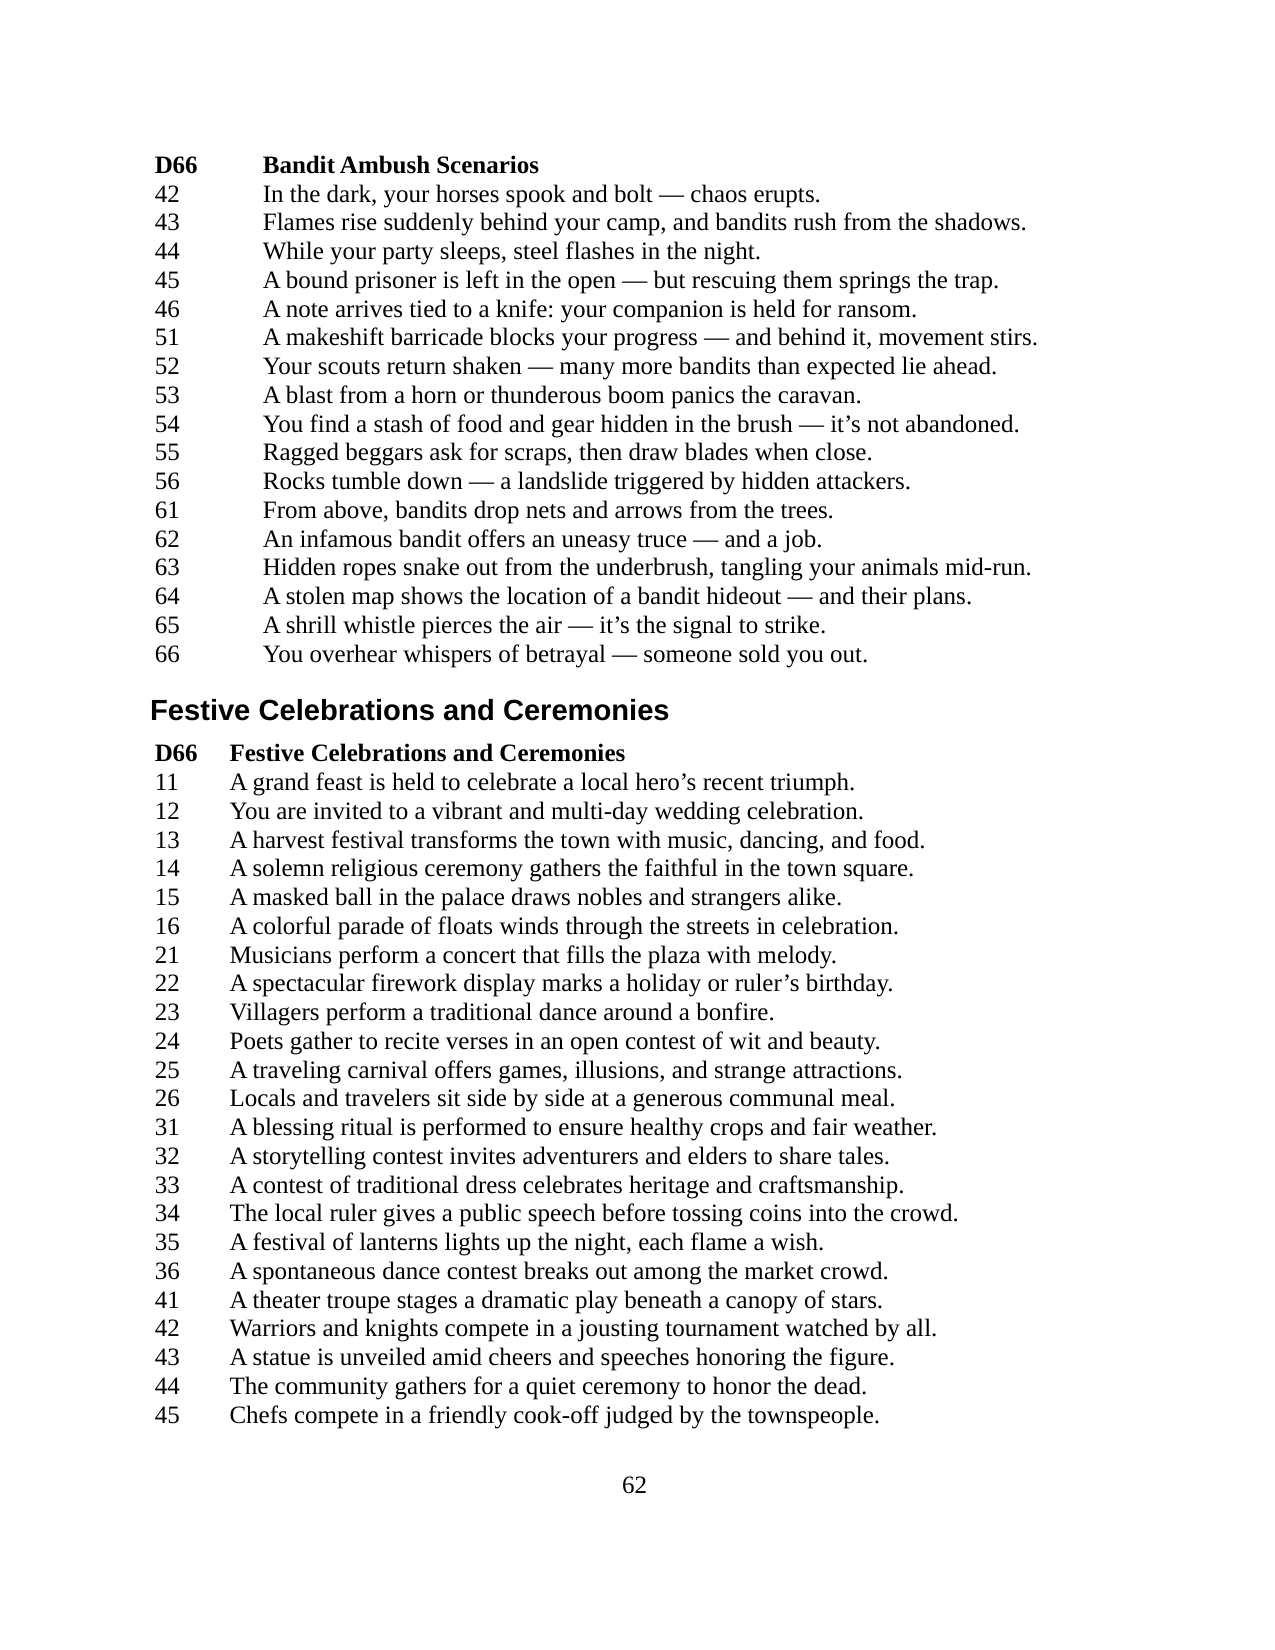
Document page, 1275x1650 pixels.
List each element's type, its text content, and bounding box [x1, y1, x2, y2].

table_cell Locals and travelers sit side by side at a generous communal meal. [225, 1084, 1125, 1112]
table_cell A blast from a horn or thunderous boom panics the caravan. [258, 380, 1125, 409]
table_cell 14 [150, 854, 225, 882]
subtitle Festive Celebrations and Ceremonies [150, 692, 1125, 726]
table_cell 43 [150, 1342, 225, 1371]
table_cell 45 [150, 265, 258, 294]
table_cell 32 [150, 1141, 225, 1170]
table_cell 65 [150, 610, 258, 639]
table_cell From above, bandits drop nets and arrows from the trees. [258, 495, 1125, 524]
table_cell 21 [150, 940, 225, 968]
table_cell 13 [150, 825, 225, 853]
table_cell You overhear whispers of betrayal — someone sold you out. [258, 639, 1125, 667]
table_cell A solemn religious ceremony gathers the faithful in the town square. [225, 854, 1125, 882]
table_cell A stolen map shows the location of a bandit hideout — and their plans. [258, 581, 1125, 610]
table_cell A harvest festival transforms the town with music, dancing, and food. [225, 825, 1125, 853]
table_cell Warriors and knights compete in a jousting tournament watched by all. [225, 1314, 1125, 1342]
table_cell 46 [150, 294, 258, 322]
table_cell A masked ball in the palace draws nobles and strangers alike. [225, 882, 1125, 911]
table_cell A statue is unveiled amid cheers and speeches honoring the figure. [225, 1342, 1125, 1371]
table_cell 44 [150, 236, 258, 265]
table_cell 31 [150, 1112, 225, 1141]
table_cell A spontaneous dance contest breaks out among the market crowd. [225, 1256, 1125, 1285]
table_cell 52 [150, 351, 258, 380]
table_cell A bound prisoner is left in the open — but rescuing them springs the trap. [258, 265, 1125, 294]
table_cell 11 [150, 767, 225, 796]
table_cell 63 [150, 553, 258, 581]
table_cell 16 [150, 911, 225, 940]
table_cell A theater troupe stages a dramatic play beneath a canopy of stars. [225, 1285, 1125, 1313]
table_cell Your scouts return shaken — many more bandits than expected lie ahead. [258, 351, 1125, 380]
table_cell The community gathers for a quiet ceremony to honor the dead. [225, 1371, 1125, 1400]
table_cell Chefs compete in a friendly cook-off judged by the townspeople. [225, 1400, 1125, 1428]
table_header Festive Celebrations and Ceremonies [225, 739, 1125, 767]
table_cell Poets gather to recite verses in an open contest of wit and beauty. [225, 1026, 1125, 1055]
table_cell Hidden ropes snake out from the underbrush, tangling your animals mid-run. [258, 553, 1125, 581]
table_cell A note arrives tied to a knife: your companion is held for ransom. [258, 294, 1125, 322]
table_cell 26 [150, 1084, 225, 1112]
table_cell A storytelling contest invites adventurers and elders to share tales. [225, 1141, 1125, 1170]
table_cell 36 [150, 1256, 225, 1285]
table_cell 51 [150, 323, 258, 351]
table_cell 15 [150, 882, 225, 911]
table_header Bandit Ambush Scenarios [258, 150, 1125, 179]
table_cell A spectacular firework display marks a holiday or ruler’s birthday. [225, 969, 1125, 997]
table_cell 66 [150, 639, 258, 667]
table_header D66 [150, 739, 225, 767]
table_cell Rocks tumble down — a landslide triggered by hidden attackers. [258, 466, 1125, 495]
table_cell While your party sleeps, steel flashes in the night. [258, 236, 1125, 265]
table_cell An infamous bandit offers an uneasy truce — and a job. [258, 524, 1125, 552]
table_cell 56 [150, 466, 258, 495]
table_cell A blessing ritual is performed to ensure healthy crops and fair weather. [225, 1112, 1125, 1141]
table_cell Villagers perform a traditional dance around a bonfire. [225, 997, 1125, 1026]
table_cell 62 [150, 524, 258, 552]
table_cell Ragged beggars ask for scraps, then draw blades when close. [258, 438, 1125, 466]
table_cell 55 [150, 438, 258, 466]
table_cell 23 [150, 997, 225, 1026]
table_cell 42 [150, 1314, 225, 1342]
table_cell You find a stash of food and gear hidden in the brush — it’s not abandoned. [258, 409, 1125, 437]
table_cell A contest of traditional dress celebrates heritage and craftsmanship. [225, 1170, 1125, 1198]
table_cell 42 [150, 179, 258, 207]
table_cell 61 [150, 495, 258, 524]
table_cell Flames rise suddenly behind your camp, and bandits rush from the shadows. [258, 208, 1125, 236]
table_cell 43 [150, 208, 258, 236]
table_cell 35 [150, 1227, 225, 1256]
table_cell A colorful parade of floats winds through the streets in celebration. [225, 911, 1125, 940]
table_cell A festival of lanterns lights up the night, each flame a wish. [225, 1227, 1125, 1256]
table_cell 44 [150, 1371, 225, 1400]
table_cell 22 [150, 969, 225, 997]
table_cell A makeshift barricade blocks your progress — and behind it, movement stirs. [258, 323, 1125, 351]
table_cell 34 [150, 1199, 225, 1227]
table_cell Musicians perform a concert that fills the plaza with melody. [225, 940, 1125, 968]
table_cell 12 [150, 796, 225, 825]
table_cell 41 [150, 1285, 225, 1313]
table_cell You are invited to a vibrant and multi-day wedding celebration. [225, 796, 1125, 825]
table_cell 25 [150, 1055, 225, 1083]
table_cell The local ruler gives a public speech before tossing coins into the crowd. [225, 1199, 1125, 1227]
table_cell 33 [150, 1170, 225, 1198]
table_cell 24 [150, 1026, 225, 1055]
table_cell A grand feast is held to celebrate a local hero’s recent triumph. [225, 767, 1125, 796]
table_cell 64 [150, 581, 258, 610]
table_cell A shrill whistle pierces the air — it’s the signal to strike. [258, 610, 1125, 639]
table_cell A traveling carnival offers games, illusions, and strange attractions. [225, 1055, 1125, 1083]
table_header D66 [150, 150, 258, 179]
table_cell 45 [150, 1400, 225, 1428]
table_cell In the dark, your horses spook and bolt — chaos erupts. [258, 179, 1125, 207]
table_cell 53 [150, 380, 258, 409]
table_cell 54 [150, 409, 258, 437]
